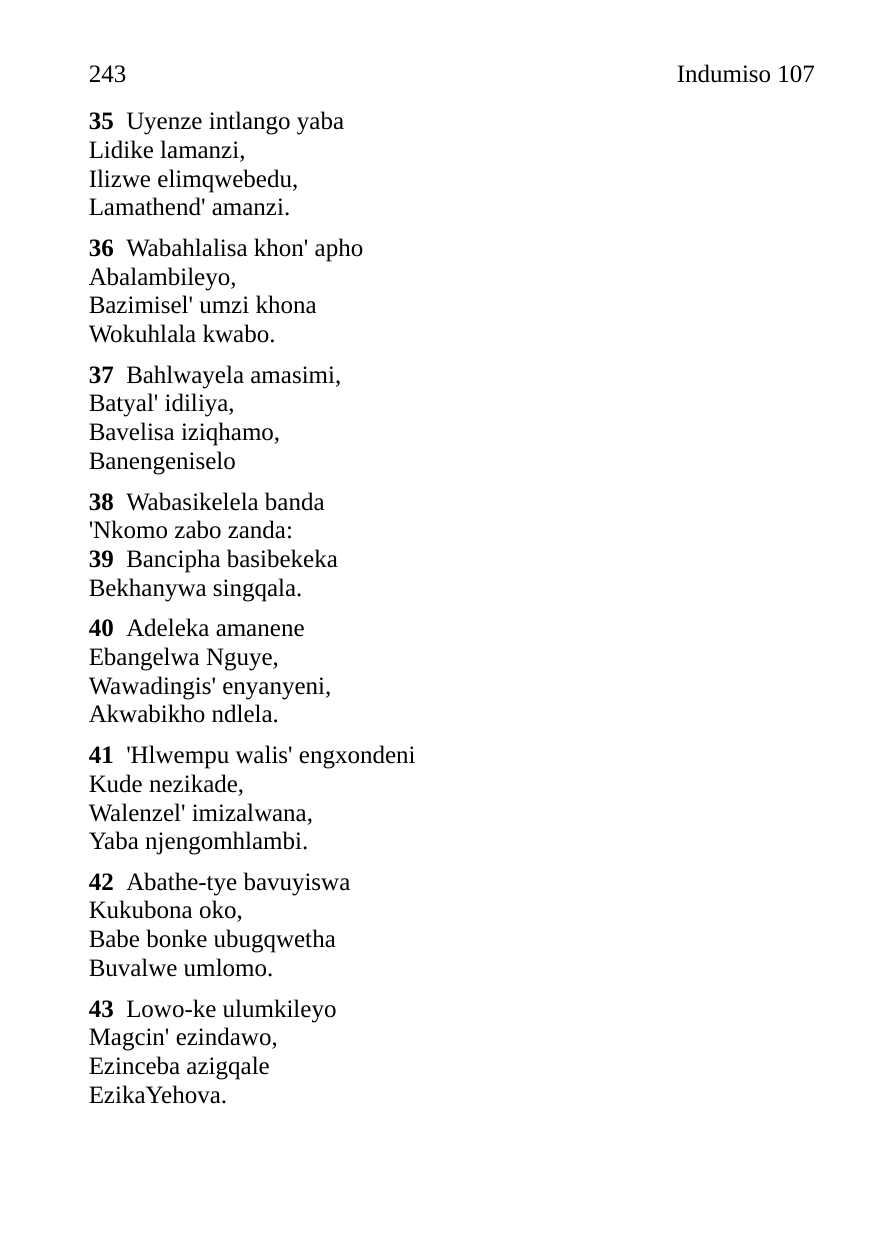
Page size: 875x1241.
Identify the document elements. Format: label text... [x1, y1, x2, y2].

text Lidike lamanzi, [88, 135, 815, 164]
text 41 'Hlwempu walis' engxondeni [88, 740, 815, 769]
text 43 Lowo-ke ulumkileyo [88, 994, 815, 1022]
text Kude nezikade, [88, 769, 815, 798]
text Bekhanywa singqala. [88, 573, 815, 602]
text Buvalwe umlomo. [88, 953, 815, 982]
text 'Nkomo zabo zanda: [88, 515, 815, 544]
text Babe bonke ubugqwetha [88, 924, 815, 953]
text Yaba njengomhlambi. [88, 826, 815, 855]
text 40 Adeleka amanene [88, 613, 815, 642]
text Ilizwe elimqwebedu, [88, 164, 815, 192]
text 39 Bancipha basibekeka [88, 544, 815, 573]
text Batyal' idiliya, [88, 388, 815, 417]
text Bazimisel' umzi khona [88, 291, 815, 319]
text Wokuhlala kwabo. [88, 319, 815, 348]
text Kukubona oko, [88, 896, 815, 924]
text 35 Uyenze intlango yaba [88, 106, 815, 135]
text Bavelisa iziqhamo, [88, 417, 815, 446]
text Akwabikho ndlela. [88, 699, 815, 728]
text Walenzel' imizalwana, [88, 798, 815, 826]
text Magcin' ezindawo, [88, 1022, 815, 1051]
text 37 Bahlwayela amasimi, [88, 360, 815, 388]
text 42 Abathe-tye bavuyiswa [88, 867, 815, 896]
text Lamathend' amanzi. [88, 192, 815, 221]
text EzikaYehova. [88, 1080, 815, 1109]
text Abalambileyo, [88, 262, 815, 291]
text 36 Wabahlalisa khon' apho [88, 233, 815, 262]
text Ezinceba azigqale [88, 1051, 815, 1080]
text Banengeniselo [88, 446, 815, 475]
text Ebangelwa Nguye, [88, 642, 815, 671]
text Wawadingis' enyanyeni, [88, 671, 815, 699]
text 38 Wabasikelela banda [88, 487, 815, 515]
